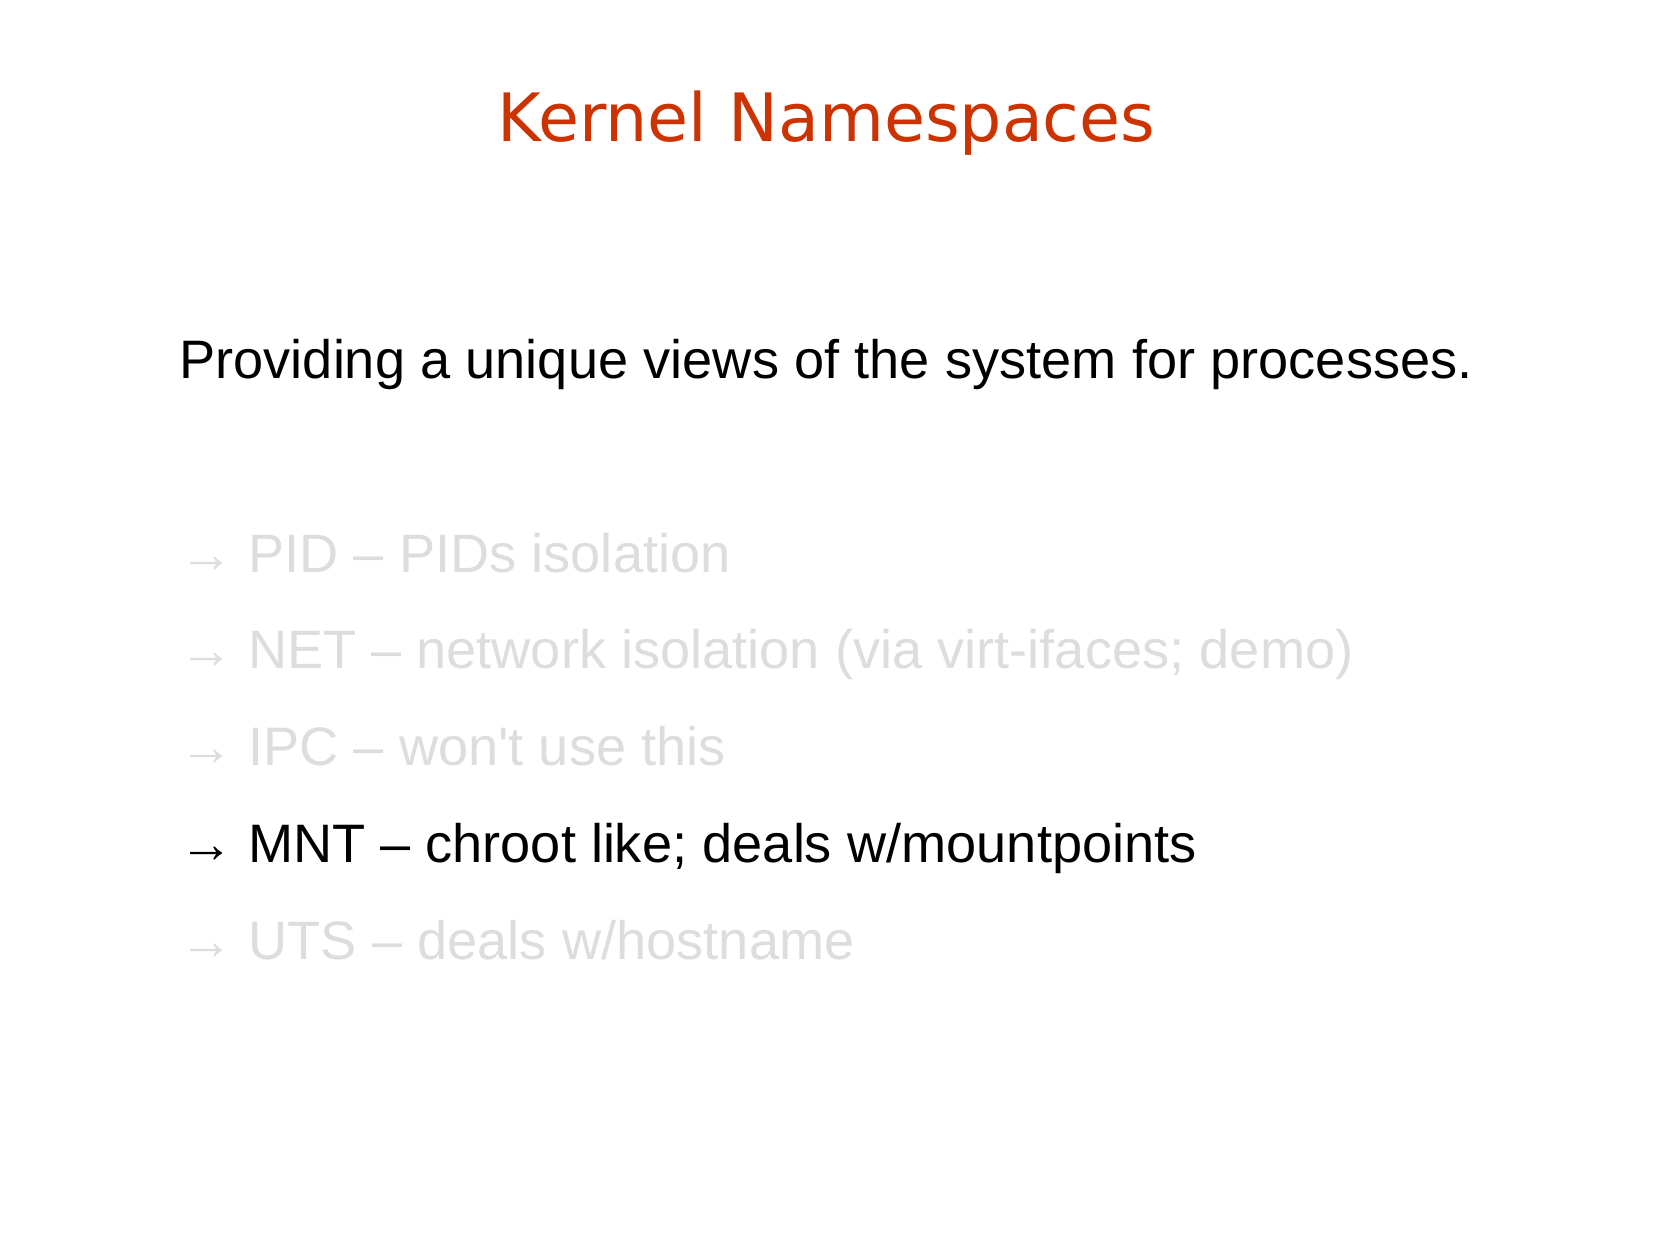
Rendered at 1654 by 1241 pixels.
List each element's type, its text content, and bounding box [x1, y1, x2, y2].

text_box Kernel Namespaces [482, 72, 1171, 166]
text_box Providing a unique views of the system for processes. → PID – PIDs isolation → NET – network isolation (via virt-ifaces; demo) → IPC – won't use this → MNT – chroot like; deals w/mountpoints → UTS – deals w/hostname [164, 292, 1489, 949]
